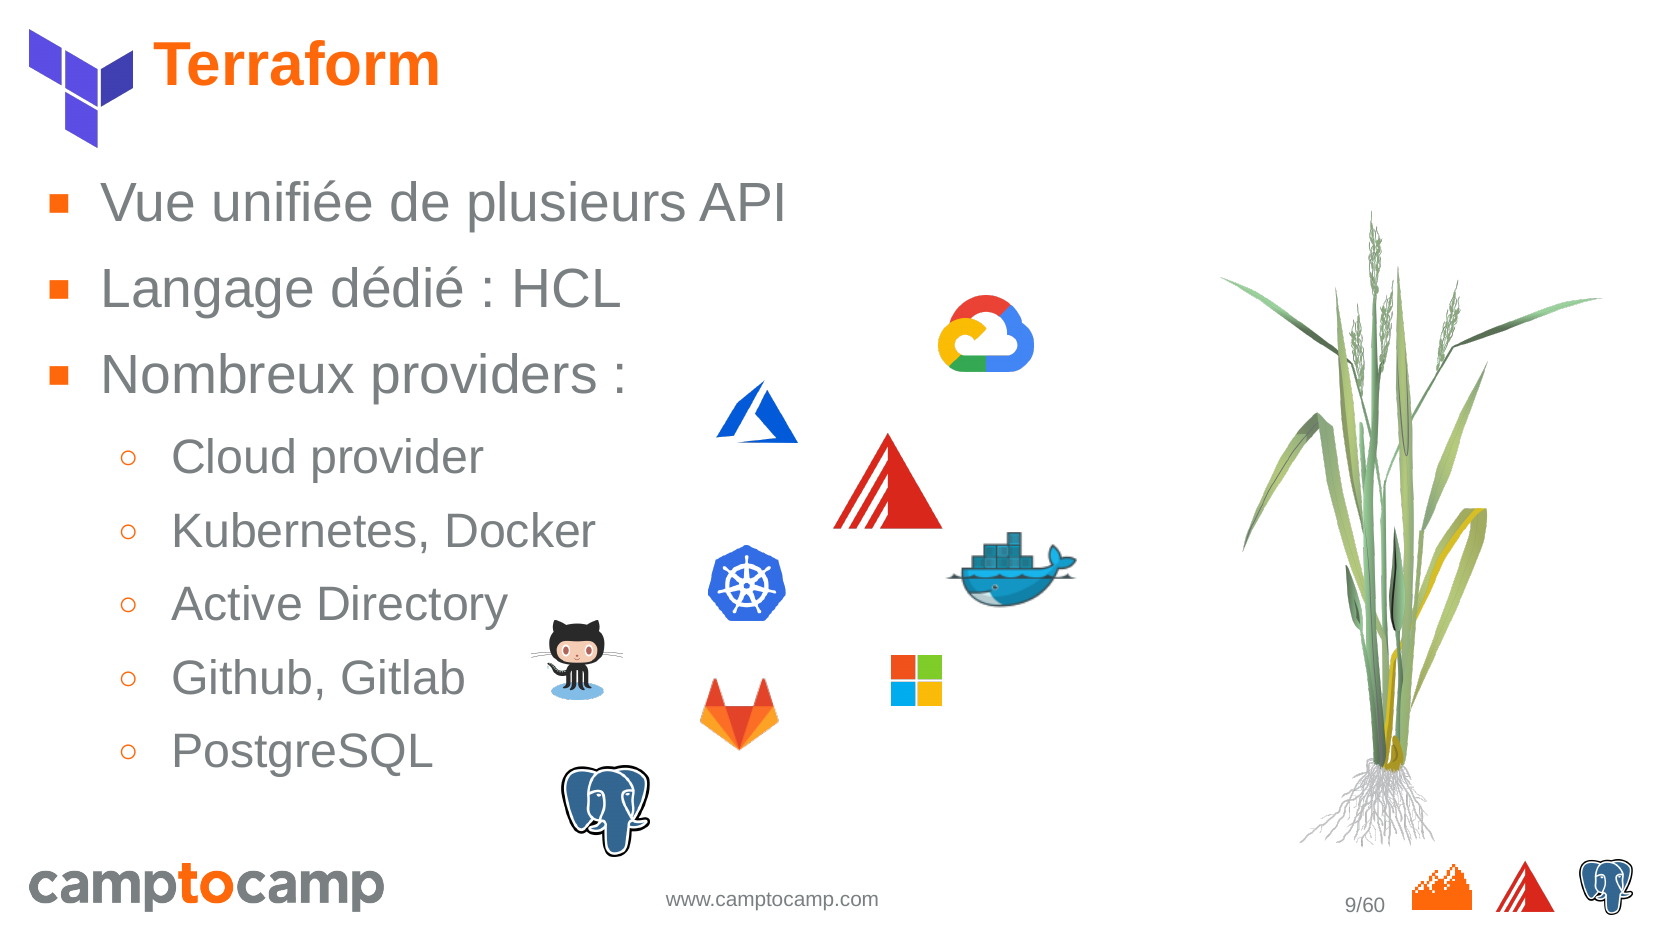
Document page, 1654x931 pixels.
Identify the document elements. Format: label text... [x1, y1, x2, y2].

list Vue unifiée de plusieurs API Langage dédié : HCL Nombreux providers : Cloud provider Kubernetes, Docker Active Directory Github, Gitlab PostgreSQL [29, 171, 1625, 827]
picture [708, 545, 786, 621]
picture [938, 295, 1034, 372]
picture [29, 29, 133, 148]
title Terraform [153, 29, 1394, 156]
picture [832, 424, 1081, 609]
picture [1579, 859, 1633, 915]
picture [685, 660, 795, 770]
picture [1412, 864, 1472, 910]
picture [1215, 206, 1607, 853]
picture [561, 765, 650, 857]
picture [531, 620, 623, 700]
picture [891, 655, 942, 706]
picture [29, 863, 384, 912]
picture [716, 380, 798, 443]
picture [1495, 856, 1556, 917]
